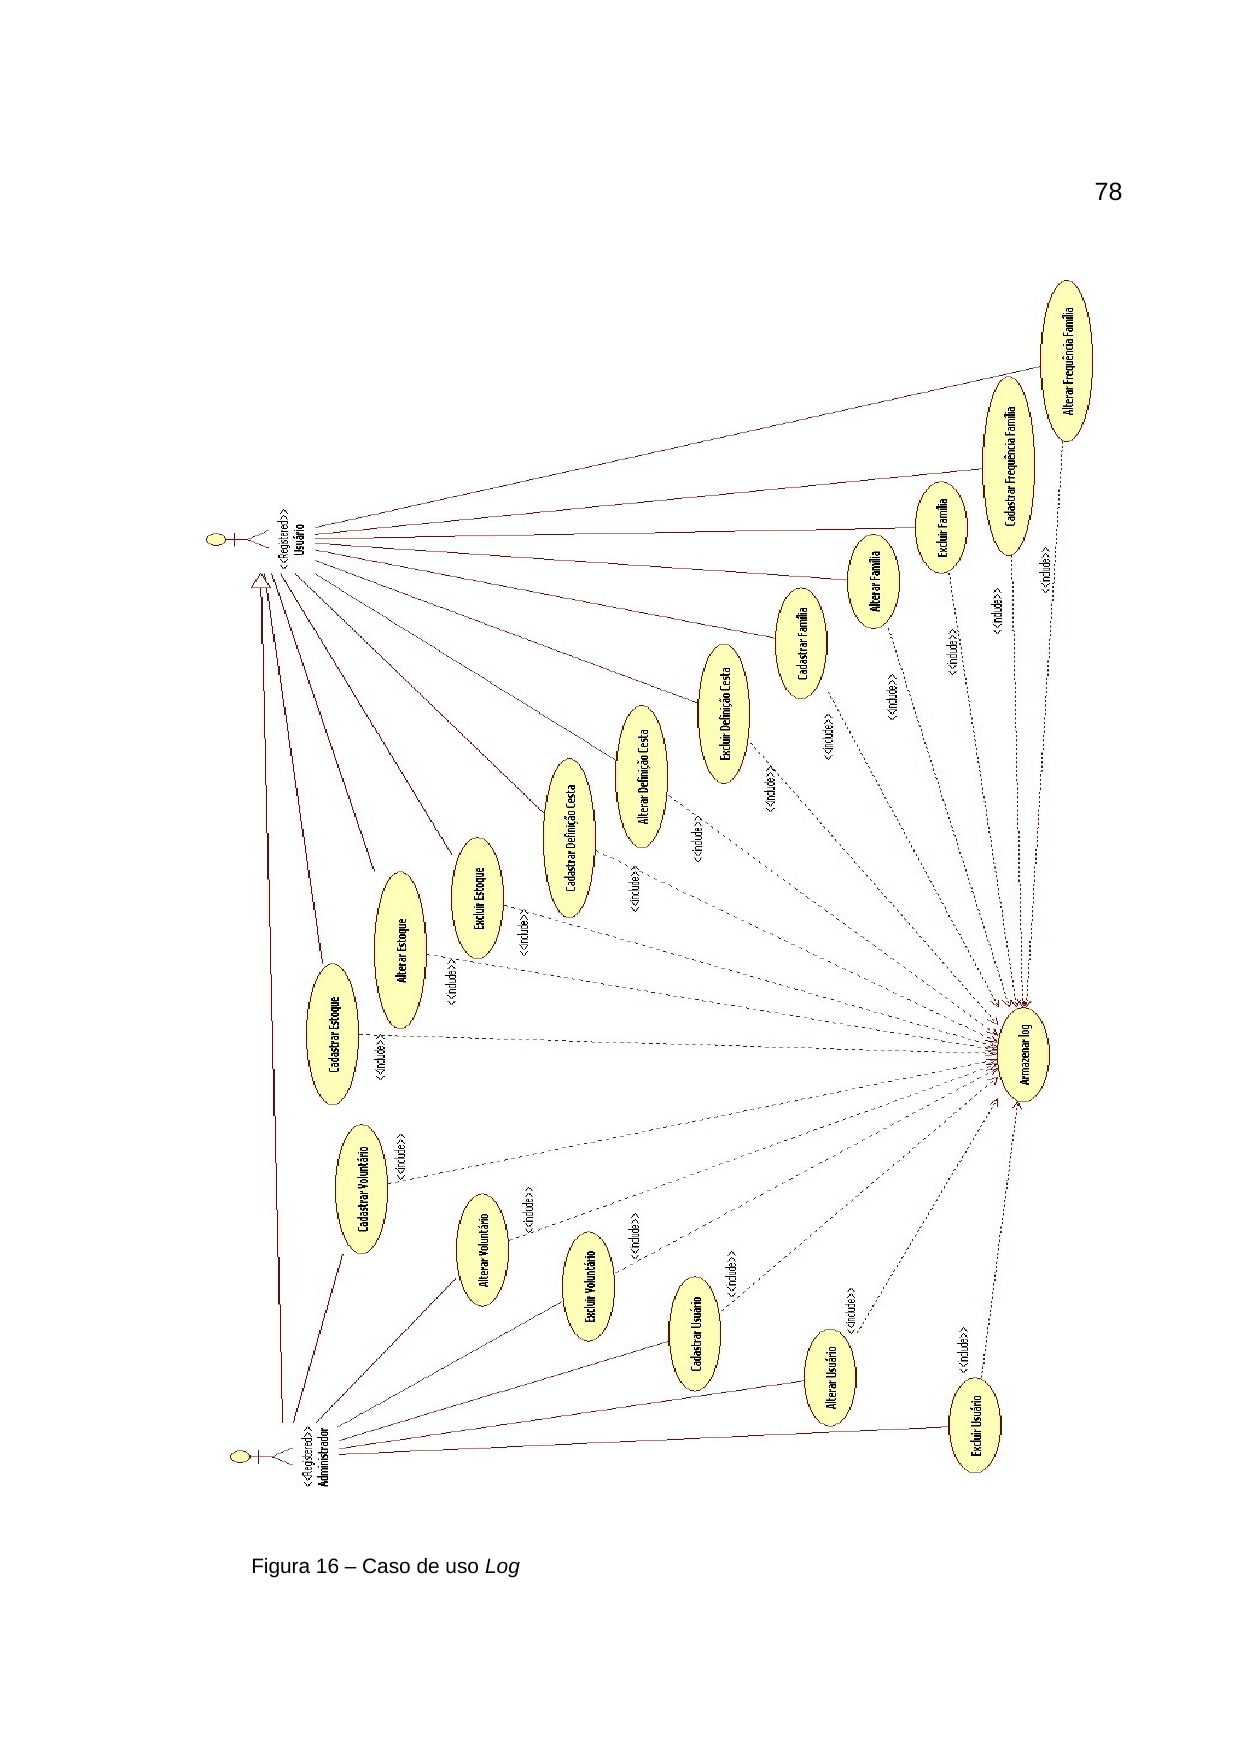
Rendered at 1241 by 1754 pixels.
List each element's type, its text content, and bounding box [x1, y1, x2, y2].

picture [181, 265, 1118, 1505]
text Figura 16 – Caso de uso Log [177, 1554, 1122, 1578]
